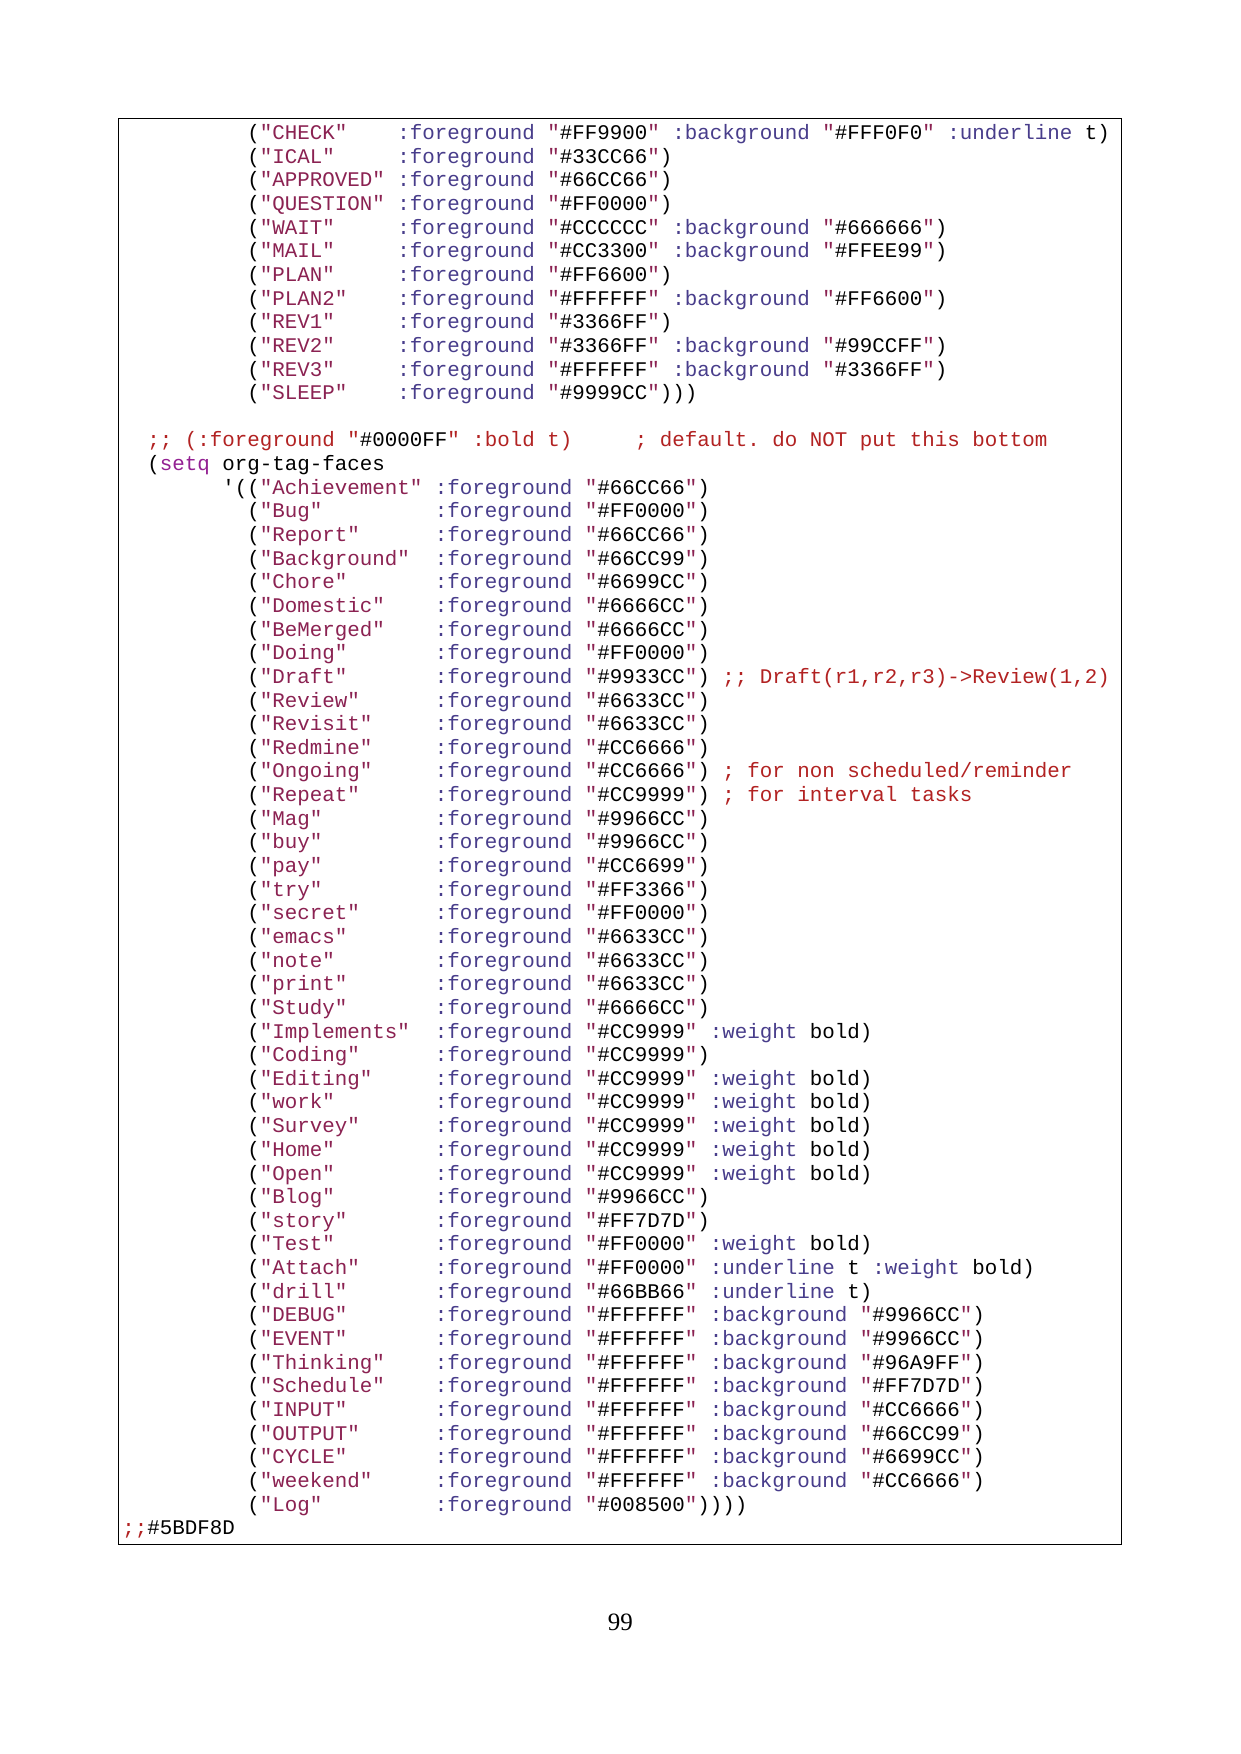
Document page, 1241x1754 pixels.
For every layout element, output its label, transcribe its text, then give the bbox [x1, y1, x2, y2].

text ("Open" :foreground "#CC9999" :weight bold) [119, 1158, 1121, 1182]
text ("emacs" :foreground "#6633CC") [119, 922, 1121, 946]
text ("ICAL" :foreground "#33CC66") [119, 142, 1121, 165]
text ("drill" :foreground "#66BB66" :underline t) [119, 1277, 1121, 1300]
text ("Ongoing" :foreground "#CC6666") ; for non scheduled/reminder [119, 757, 1121, 780]
text ("Revisit" :foreground "#6633CC") [119, 709, 1121, 733]
text ("buy" :foreground "#9966CC") [119, 827, 1121, 851]
text ("Attach" :foreground "#FF0000" :underline t :weight bold) [119, 1253, 1121, 1277]
text ("Domestic" :foreground "#6666CC") [119, 591, 1121, 615]
text ("APPROVED" :foreground "#66CC66") [119, 165, 1121, 189]
text (setq org-tag-faces [119, 449, 1121, 473]
text ("story" :foreground "#FF7D7D") [119, 1206, 1121, 1229]
text ("PLAN" :foreground "#FF6600") [119, 260, 1121, 284]
text ("REV3" :foreground "#FFFFFF" :background "#3366FF") [119, 354, 1121, 378]
text ("Survey" :foreground "#CC9999" :weight bold) [119, 1111, 1121, 1135]
text ("EVENT" :foreground "#FFFFFF" :background "#9966CC") [119, 1324, 1121, 1348]
text ("REV1" :foreground "#3366FF") [119, 307, 1121, 331]
text ("Log" :foreground "#008500")))) [119, 1489, 1121, 1513]
text ("SLEEP" :foreground "#9999CC"))) [119, 378, 1121, 402]
text '(("Achievement" :foreground "#66CC66") [119, 473, 1121, 496]
text ("BeMerged" :foreground "#6666CC") [119, 615, 1121, 638]
text ("print" :foreground "#6633CC") [119, 969, 1121, 993]
text ("QUESTION" :foreground "#FF0000") [119, 189, 1121, 213]
text ("Home" :foreground "#CC9999" :weight bold) [119, 1135, 1121, 1158]
text ("MAIL" :foreground "#CC3300" :background "#FFEE99") [119, 236, 1121, 260]
text ;; (:foreground "#0000FF" :bold t) ; default. do NOT put this bottom [119, 426, 1121, 449]
text ("work" :foreground "#CC9999" :weight bold) [119, 1088, 1121, 1111]
text ;;#5BDF8D [119, 1513, 1121, 1544]
text ("WAIT" :foreground "#CCCCCC" :background "#666666") [119, 213, 1121, 236]
text ("REV2" :foreground "#3366FF" :background "#99CCFF") [119, 331, 1121, 354]
text ("Background" :foreground "#66CC99") [119, 544, 1121, 567]
text ("Thinking" :foreground "#FFFFFF" :background "#96A9FF") [119, 1348, 1121, 1371]
text ("note" :foreground "#6633CC") [119, 946, 1121, 969]
text ("Redmine" :foreground "#CC6666") [119, 733, 1121, 757]
text ("Repeat" :foreground "#CC9999") ; for interval tasks [119, 780, 1121, 804]
text ("pay" :foreground "#CC6699") [119, 851, 1121, 875]
text ("secret" :foreground "#FF0000") [119, 898, 1121, 922]
text ("Implements" :foreground "#CC9999" :weight bold) [119, 1017, 1121, 1040]
text ("Coding" :foreground "#CC9999") [119, 1040, 1121, 1064]
text ("OUTPUT" :foreground "#FFFFFF" :background "#66CC99") [119, 1419, 1121, 1442]
text ("PLAN2" :foreground "#FFFFFF" :background "#FF6600") [119, 284, 1121, 307]
text ("Doing" :foreground "#FF0000") [119, 638, 1121, 662]
text ("Mag" :foreground "#9966CC") [119, 804, 1121, 827]
text ("INPUT" :foreground "#FFFFFF" :background "#CC6666") [119, 1395, 1121, 1419]
text ("Schedule" :foreground "#FFFFFF" :background "#FF7D7D") [119, 1371, 1121, 1395]
text ("Draft" :foreground "#9933CC") ;; Draft(r1,r2,r3)->Review(1,2) [119, 662, 1121, 686]
text ("try" :foreground "#FF3366") [119, 875, 1121, 898]
text ("Editing" :foreground "#CC9999" :weight bold) [119, 1064, 1121, 1088]
text ("Bug" :foreground "#FF0000") [119, 496, 1121, 520]
text ("Review" :foreground "#6633CC") [119, 686, 1121, 709]
text ("DEBUG" :foreground "#FFFFFF" :background "#9966CC") [119, 1300, 1121, 1324]
text ("CYCLE" :foreground "#FFFFFF" :background "#6699CC") [119, 1442, 1121, 1466]
text ("Report" :foreground "#66CC66") [119, 520, 1121, 544]
text ("Chore" :foreground "#6699CC") [119, 567, 1121, 591]
text ("Blog" :foreground "#9966CC") [119, 1182, 1121, 1206]
text ("weekend" :foreground "#FFFFFF" :background "#CC6666") [119, 1466, 1121, 1489]
text ("Study" :foreground "#6666CC") [119, 993, 1121, 1017]
text ("CHECK" :foreground "#FF9900" :background "#FFF0F0" :underline t) [119, 119, 1121, 142]
text ("Test" :foreground "#FF0000" :weight bold) [119, 1229, 1121, 1253]
